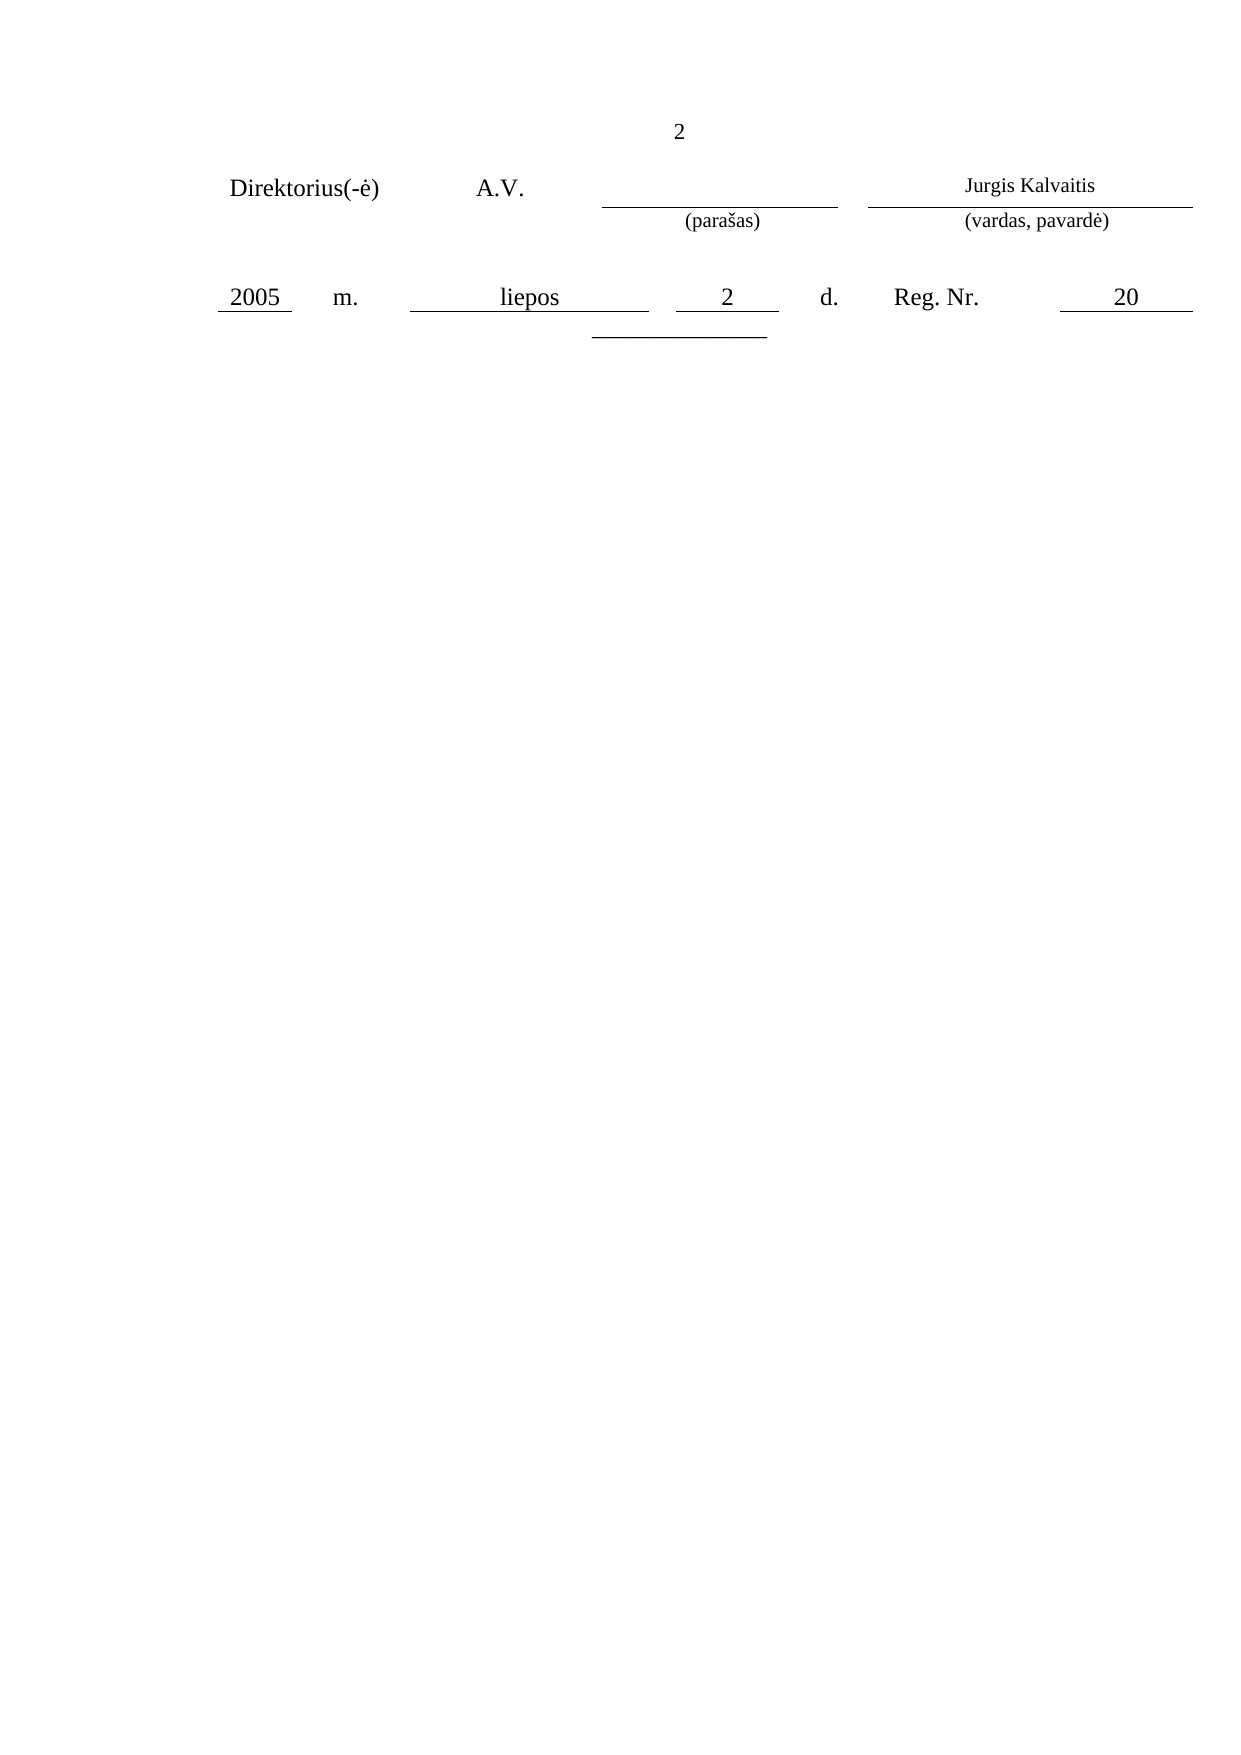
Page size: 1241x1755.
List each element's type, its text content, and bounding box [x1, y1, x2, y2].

table_header [543, 173, 602, 207]
table_header d. [809, 282, 857, 311]
text ______________ [177, 312, 1181, 341]
table_header Reg. Nr. [883, 282, 1060, 311]
table_header 2005 [218, 282, 292, 311]
table_header 2 [676, 282, 779, 311]
table_header Direktorius(-ė) A.V. [218, 173, 543, 207]
text (parašas) (vardas, pavardė) [177, 208, 1181, 232]
table_header [380, 282, 410, 311]
table_header [649, 282, 676, 311]
table_header [838, 173, 868, 207]
table_header [602, 173, 838, 207]
table_header liepos [410, 282, 649, 311]
table_header 20 [1060, 282, 1192, 311]
table_header [857, 282, 882, 311]
table_header m. [321, 282, 380, 311]
table_header Jurgis Kalvaitis [868, 173, 1192, 207]
table_header [779, 282, 809, 311]
table_header [292, 282, 321, 311]
